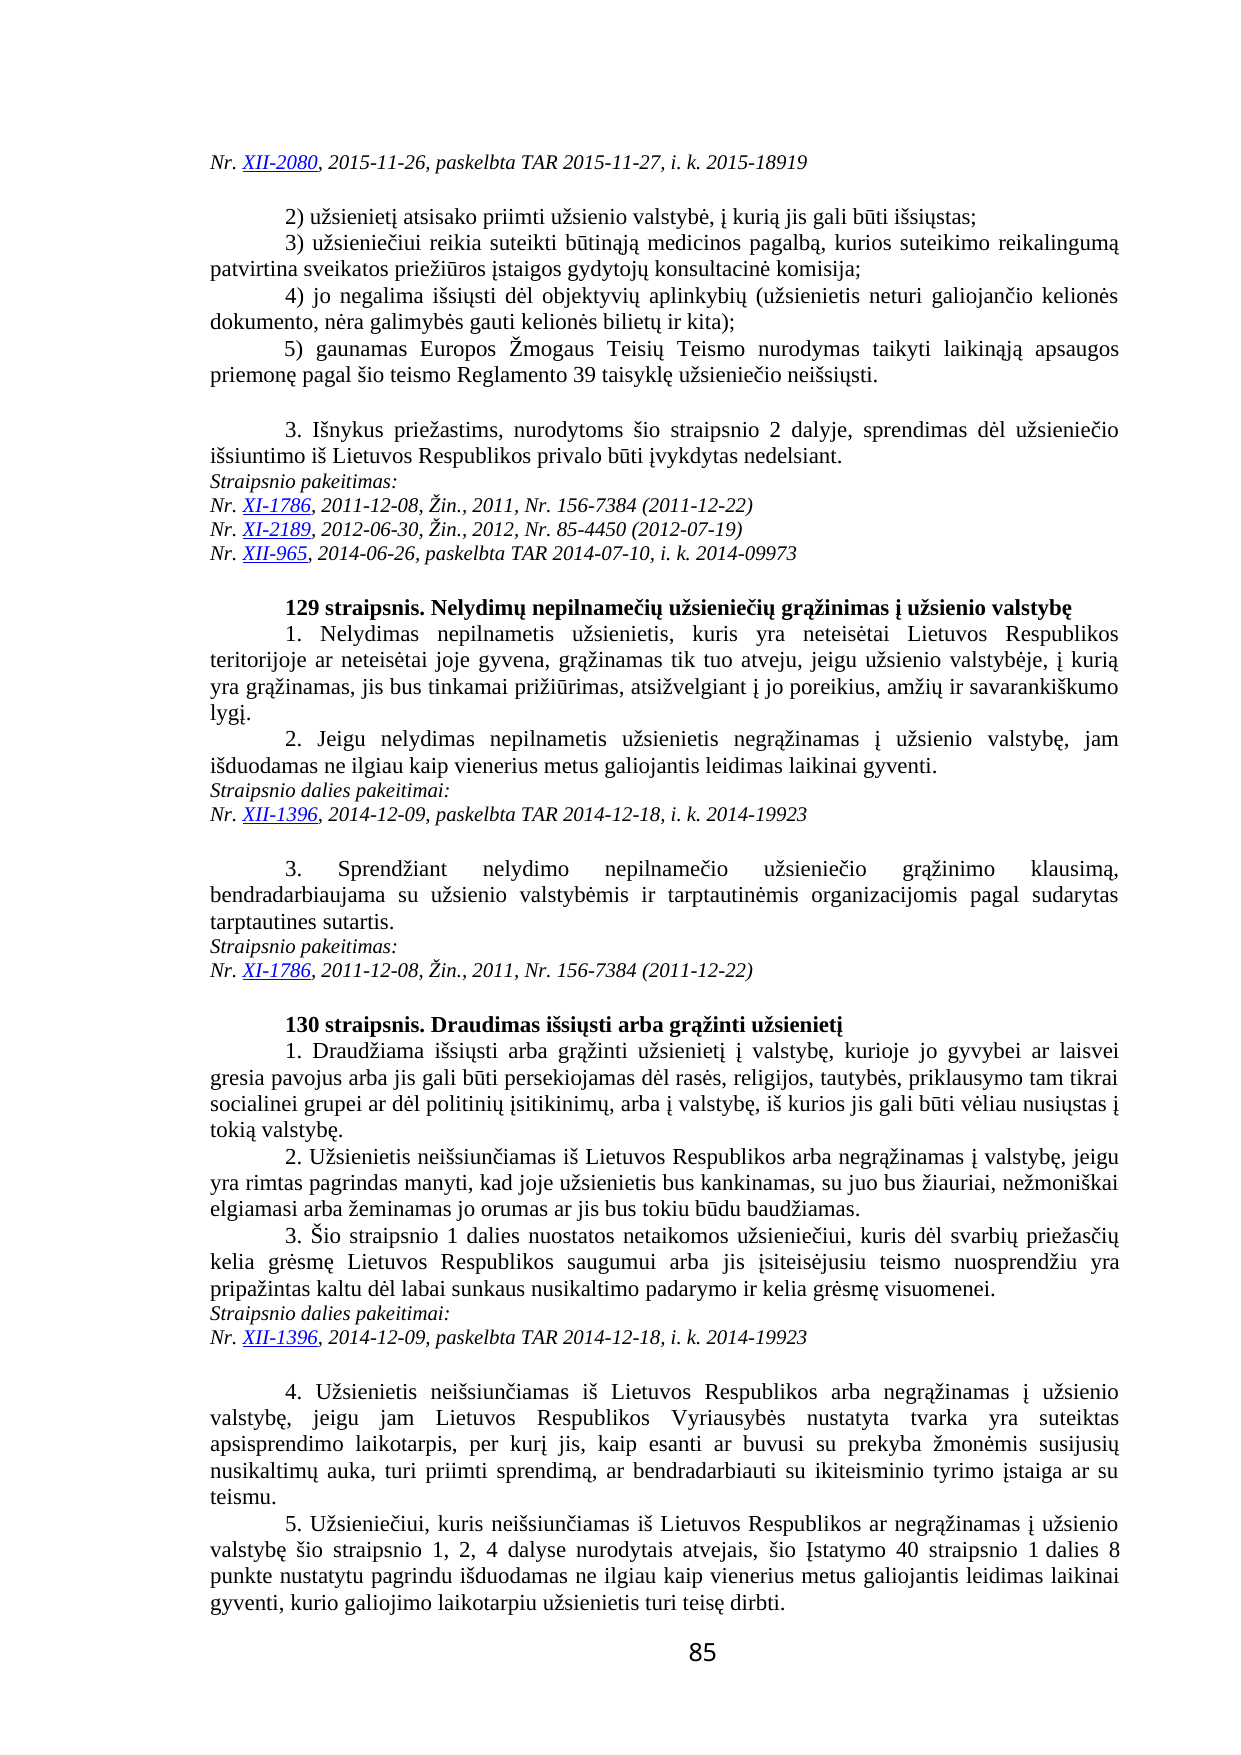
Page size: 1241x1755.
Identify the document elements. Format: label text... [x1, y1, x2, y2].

text Straipsnio pakeitimas: [210, 469, 1120, 493]
text 3. Šio straipsnio 1 dalies nuostatos netaikomos užsieniečiui, kuris dėl svarbių priežasčių kelia grėsmę Lietuvos Respublikos saugumui arba jis įsiteisėjusiu teismo nuosprendžiu yra pripažintas kaltu dėl labai sunkaus nusikaltimo padarymo ir kelia grėsmę visuomenei. [210, 1222, 1120, 1301]
text 3. Sprendžiant nelydimo nepilnamečio užsieniečio grąžinimo klausimą, bendradarbiaujama su užsienio valstybėmis ir tarptautinėmis organizacijomis pagal sudarytas tarptautines sutartis. [210, 855, 1120, 934]
text 129 straipsnis. Nelydimų nepilnamečių užsieniečių grąžinimas į užsienio valstybę [285, 594, 1120, 620]
text Straipsnio pakeitimas: [210, 934, 1120, 958]
text Nr. XI-2189, 2012-06-30, Žin., 2012, Nr. 85-4450 (2012-07-19) [210, 517, 1120, 541]
text 2. Užsienietis neišsiunčiamas iš Lietuvos Respublikos arba negrąžinamas į valstybę, jeigu yra rimtas pagrindas manyti, kad joje užsienietis bus kankinamas, su juo bus žiauriai, nežmoniškai elgiamasi arba žeminamas jo orumas ar jis bus tokiu būdu baudžiamas. [210, 1143, 1120, 1222]
text Nr. XII-965, 2014-06-26, paskelbta TAR 2014-07-10, i. k. 2014-09973 [210, 541, 1120, 565]
text 5) gaunamas Europos Žmogaus Teisių Teismo nurodymas taikyti laikinąją apsaugos priemonę pagal šio teismo Reglamento 39 taisyklę užsieniečio neišsiųsti. [210, 334, 1120, 387]
text 3. Išnykus priežastims, nurodytoms šio straipsnio 2 dalyje, sprendimas dėl užsieniečio išsiuntimo iš Lietuvos Respublikos privalo būti įvykdytas nedelsiant. [210, 416, 1120, 469]
text 2. Jeigu nelydimas nepilnametis užsienietis negrąžinamas į užsienio valstybę, jam išduodamas ne ilgiau kaip vienerius metus galiojantis leidimas laikinai gyventi. [210, 726, 1120, 778]
text Nr. XI-1786, 2011-12-08, Žin., 2011, Nr. 156-7384 (2011-12-22) [210, 493, 1120, 517]
text Nr. XII-1396, 2014-12-09, paskelbta TAR 2014-12-18, i. k. 2014-19923 [210, 1325, 1120, 1349]
text Straipsnio dalies pakeitimai: [210, 778, 1120, 802]
text 2) užsienietį atsisako priimti užsienio valstybė, į kurią jis gali būti išsiųstas; [210, 203, 1120, 229]
text Straipsnio dalies pakeitimai: [210, 1301, 1120, 1325]
text Nr. XI-1786, 2011-12-08, Žin., 2011, Nr. 156-7384 (2011-12-22) [210, 958, 1120, 982]
text 4. Užsienietis neišsiunčiamas iš Lietuvos Respublikos arba negrąžinamas į užsienio valstybę, jeigu jam Lietuvos Respublikos Vyriausybės nustatyta tvarka yra suteiktas apsisprendimo laikotarpis, per kurį jis, kaip esanti ar buvusi su prekyba žmonėmis susijusių nusikaltimų auka, turi priimti sprendimą, ar bendradarbiauti su ikiteisminio tyrimo įstaiga ar su teismu. [210, 1378, 1120, 1509]
text Nr. XII-2080, 2015-11-26, paskelbta TAR 2015-11-27, i. k. 2015-18919 [210, 150, 1120, 174]
text 4) jo negalima išsiųsti dėl objektyvių aplinkybių (užsienietis neturi galiojančio kelionės dokumento, nėra galimybės gauti kelionės bilietų ir kita); [210, 282, 1120, 334]
text 1. Draudžiama išsiųsti arba grąžinti užsienietį į valstybę, kurioje jo gyvybei ar laisvei gresia pavojus arba jis gali būti persekiojamas dėl rasės, religijos, tautybės, priklausymo tam tikrai socialinei grupei ar dėl politinių įsitikinimų, arba į valstybę, iš kurios jis gali būti vėliau nusiųstas į tokią valstybę. [210, 1037, 1120, 1143]
text 130 straipsnis. Draudimas išsiųsti arba grąžinti užsienietį [210, 1011, 1120, 1037]
text Nr. XII-1396, 2014-12-09, paskelbta TAR 2014-12-18, i. k. 2014-19923 [210, 802, 1120, 826]
text 3) užsieniečiui reikia suteikti būtinąją medicinos pagalbą, kurios suteikimo reikalingumą patvirtina sveikatos priežiūros įstaigos gydytojų konsultacinė komisija; [210, 229, 1120, 282]
text 5. Užsieniečiui, kuris neišsiunčiamas iš Lietuvos Respublikos ar negrąžinamas į užsienio valstybę šio straipsnio 1, 2, 4 dalyse nurodytais atvejais, šio Įstatymo 40 straipsnio 1 dalies 8 punkte nustatytu pagrindu išduodamas ne ilgiau kaip vienerius metus galiojantis leidimas laikinai gyventi, kurio galiojimo laikotarpiu užsienietis turi teisę dirbti. [210, 1509, 1120, 1615]
text 1. Nelydimas nepilnametis užsienietis, kuris yra neteisėtai Lietuvos Respublikos teritorijoje ar neteisėtai joje gyvena, grąžinamas tik tuo atveju, jeigu užsienio valstybėje, į kurią yra grąžinamas, jis bus tinkamai prižiūrimas, atsižvelgiant į jo poreikius, amžių ir savarankiškumo lygį. [210, 620, 1120, 726]
